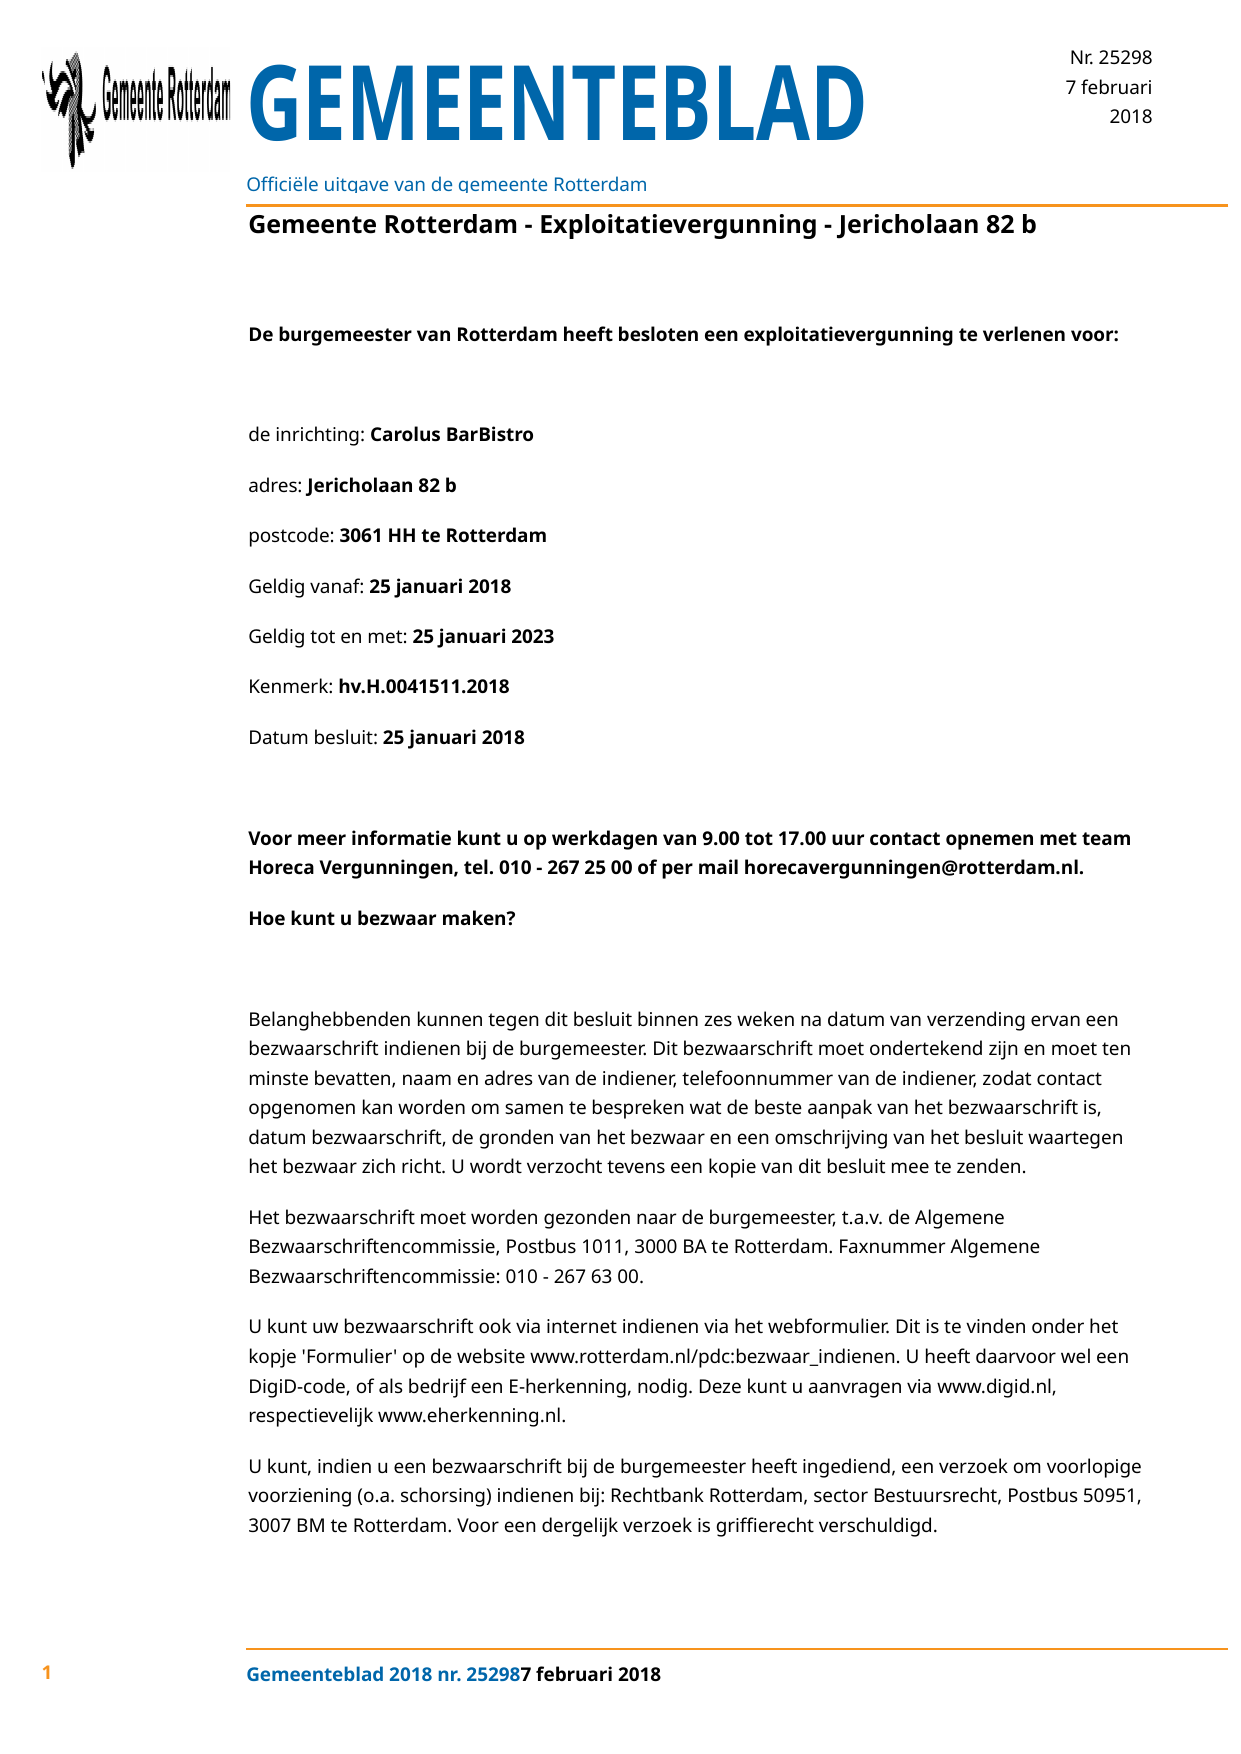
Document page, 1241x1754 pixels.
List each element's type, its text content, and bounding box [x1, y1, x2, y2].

text Geldig tot en met: 25 januari 2023 [248, 623, 1152, 649]
text De burgemeester van Rotterdam heeft besloten een exploitatievergunning te verlenen voor: [248, 321, 1152, 346]
text de inrichting: Carolus BarBistro [248, 422, 1152, 447]
text postcode: 3061 HH te Rotterdam [248, 522, 1152, 548]
text U kunt uw bezwaarschrift ook via internet indienen via het webformulier. Dit is te vinden onder het kopje 'Formulier' op de website www.rotterdam.nl/pdc:bezwaar_indienen. U heeft daarvoor wel een DigiD-code, of als bedrijf een E-herkenning, nodig. Deze kunt u aanvragen via www.digid.nl, respectievelijk www.eherkenning.nl. [248, 1314, 1152, 1428]
text Kenmerk: hv.H.0041511.2018 [248, 674, 1152, 699]
text adres: Jericholaan 82 b [248, 472, 1152, 498]
text Het bezwaarschrift moet worden gezonden naar de burgemeester, t.a.v. de Algemene Bezwaarschriftencommissie, Postbus 1011, 3000 BA te Rotterdam. Faxnummer Algemene Bezwaarschriftencommissie: 010 - 267 63 00. [248, 1204, 1152, 1289]
text Voor meer informatie kunt u op werkdagen van 9.00 tot 17.00 uur contact opnemen met team Horeca Vergunningen, tel. 010 - 267 25 00 of per mail horecavergunningen@rotterdam.nl. [248, 825, 1152, 880]
text Belanghebbenden kunnen tegen dit besluit binnen zes weken na datum van verzending ervan een bezwaarschrift indienen bij de burgemeester. Dit bezwaarschrift moet ondertekend zijn en moet ten minste bevatten, naam en adres van de indiener, telefoonnummer van de indiener, zodat contact opgenomen kan worden om samen te bespreken wat de beste aanpak van het bezwaarschrift is, datum bezwaarschrift, de gronden van het bezwaar en een omschrijving van het besluit waartegen het bezwaar zich richt. U wordt verzocht tevens een kopie van dit besluit mee te zenden. [248, 1006, 1152, 1179]
text Hoe kunt u bezwaar maken? [248, 905, 1152, 931]
text Datum besluit: 25 januari 2018 [248, 724, 1152, 750]
picture [41, 47, 231, 172]
text Gemeente Rotterdam - Exploitatievergunning - Jericholaan 82 b [248, 207, 1152, 241]
text Geldig vanaf: 25 januari 2018 [248, 573, 1152, 598]
text U kunt, indien u een bezwaarschrift bij de burgemeester heeft ingediend, een verzoek om voorlopige voorziening (o.a. schorsing) indienen bij: Rechtbank Rotterdam, sector Bestuursrecht, Postbus 50951, 3007 BM te Rotterdam. Voor een dergelijk verzoek is griffierecht verschuldigd. [248, 1453, 1152, 1538]
